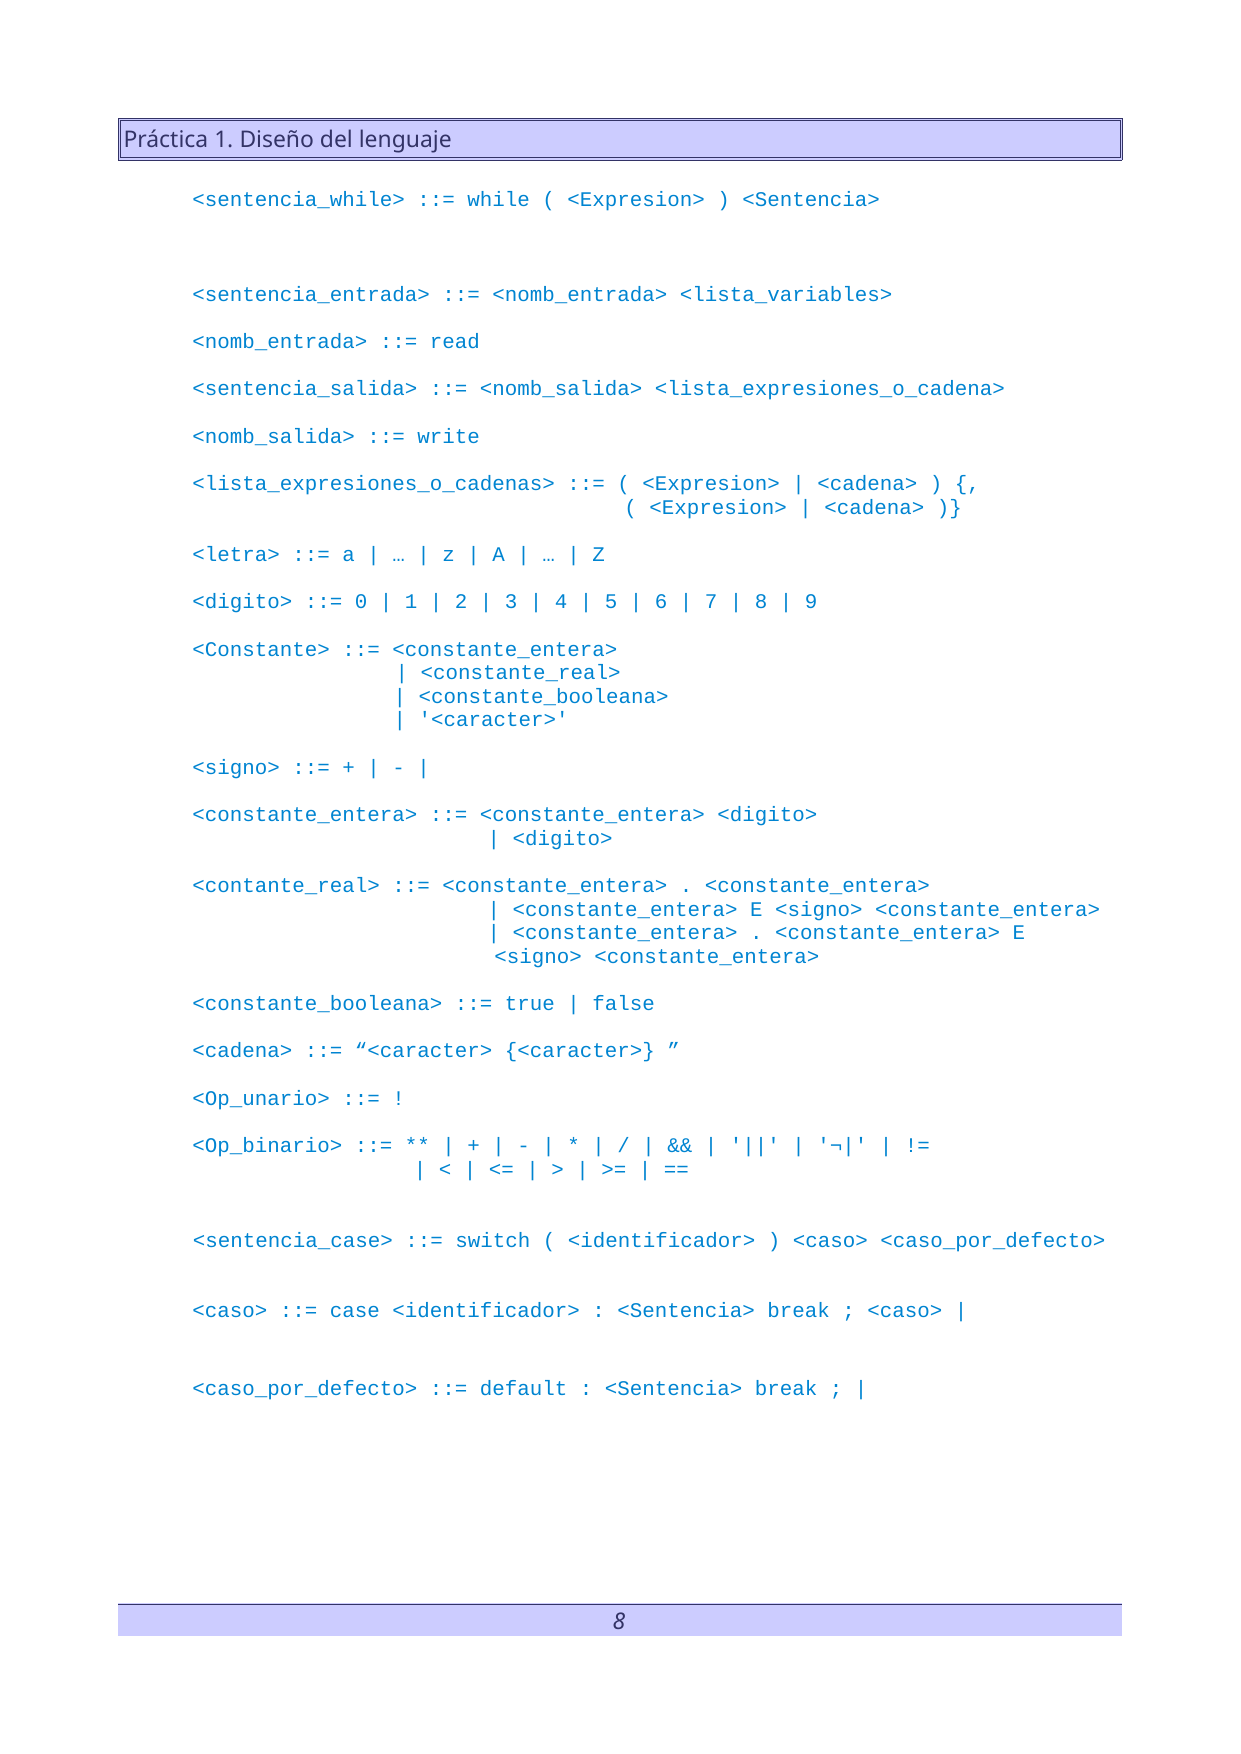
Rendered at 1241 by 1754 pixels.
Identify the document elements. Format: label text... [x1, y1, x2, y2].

text <Constante> ::= <constante_entera> [118, 638, 1122, 662]
text | <constante_real> [395, 662, 1122, 686]
text <caso> ::= case <identificador> : <Sentencia> break ; <caso> | [118, 1294, 1122, 1324]
text | < | <= | > | >= | == [118, 1159, 1122, 1182]
text <cadena> ::= “<caracter> {<caracter>} ” [118, 1041, 1122, 1064]
text <nomb_entrada> ::= read [118, 331, 1122, 355]
text <sentencia_case> ::= switch ( <identificador> ) <caso> <caso_por_defecto> [193, 1230, 1122, 1253]
text | <constante_booleana> [393, 686, 1122, 709]
text <sentencia_salida> ::= <nomb_salida> <lista_expresiones_o_cadena> [118, 378, 1122, 402]
text <Op_binario> ::= ** | + | - | * | / | && | '||' | '¬|' | != [118, 1135, 1122, 1159]
text | <constante_entera> E <signo> <constante_entera> [118, 899, 1122, 922]
text <nomb_salida> ::= write [118, 426, 1122, 449]
text | <digito> [118, 828, 1122, 851]
text <lista_expresiones_o_cadenas> ::= ( <Expresion> | <cadena> ) {, [118, 473, 1122, 497]
text <Op_unario> ::= ! [118, 1088, 1122, 1111]
text <signo> ::= + | - | [118, 757, 1122, 780]
text <sentencia_while> ::= while ( <Expresion> ) <Sentencia> [118, 189, 1122, 213]
text <digito> ::= 0 | 1 | 2 | 3 | 4 | 5 | 6 | 7 | 8 | 9 [118, 591, 1122, 615]
text <constante_entera> ::= <constante_entera> <digito> [118, 804, 1122, 828]
text <letra> ::= a | … | z | A | … | Z [118, 544, 1122, 568]
text | '<caracter>' [393, 709, 1122, 733]
text <sentencia_entrada> ::= <nomb_entrada> <lista_variables> [118, 284, 1122, 307]
text <caso_por_defecto> ::= default : <Sentencia> break ; | [118, 1378, 1122, 1402]
text <contante_real> ::= <constante_entera> . <constante_entera> [118, 875, 1122, 899]
text ( <Expresion> | <cadena> )} [624, 497, 1122, 520]
text <signo> <constante_entera> [494, 946, 1122, 969]
text | <constante_entera> . <constante_entera> E [118, 922, 1122, 946]
text <constante_booleana> ::= true | false [118, 993, 1122, 1017]
